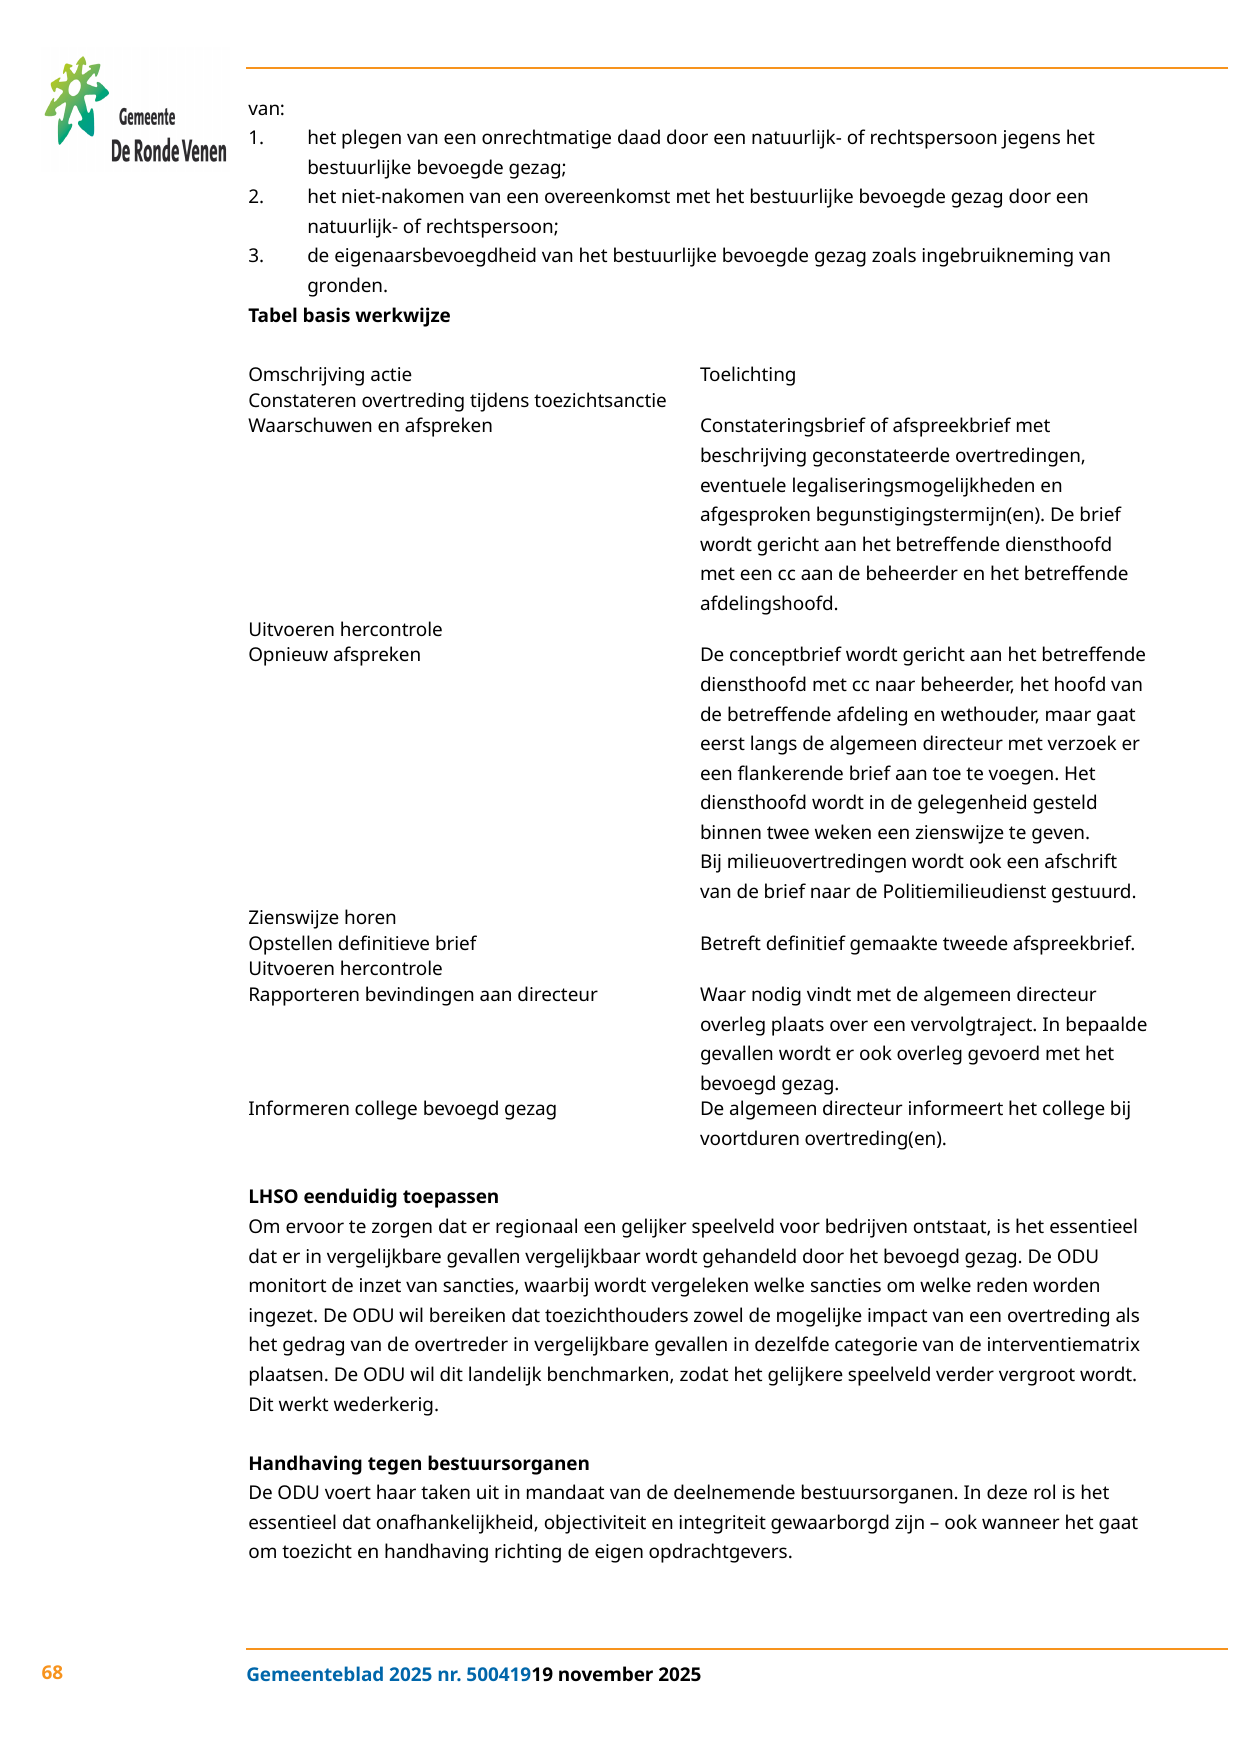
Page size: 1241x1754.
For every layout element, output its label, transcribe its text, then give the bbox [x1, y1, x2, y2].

list het niet-nakomen van een overeenkomst met het bestuurlijke bevoegde gezag door een natuurlijk- of rechtspersoon; [248, 183, 1152, 239]
picture [41, 47, 231, 172]
table_cell Rapporteren bevindingen aan directeur [248, 981, 700, 1096]
table_cell Constateringsbrief of afspreekbrief met beschrijving geconstateerde overtredingen, eventuele legaliseringsmogelijkheden en afgesproken begunstigingstermijn(en). De brief wordt gericht aan het betreffende diensthoofd met een cc aan de beheerder en het betreffende afdelingshoofd. [700, 413, 1152, 616]
list het plegen van een onrechtmatige daad door een natuurlijk- of rechtspersoon jegens het bestuurlijke bevoegde gezag; [248, 124, 1152, 180]
table_cell Betreft definitief gemaakte tweede afspreekbrief. [700, 930, 1152, 955]
table_cell [700, 616, 1152, 642]
table_cell Waarschuwen en afspreken [248, 413, 700, 616]
table_cell Zienswijze horen [248, 904, 700, 930]
table_cell De conceptbrief wordt gericht aan het betreffende diensthoofd met cc naar beheerder, het hoofd van de betreffende afdeling en wethouder, maar gaat eerst langs de algemeen directeur met verzoek er een flankerende brief aan toe te voegen. Het diensthoofd wordt in de gelegenheid gesteld binnen twee weken een zienswijze te geven. Bij milieuovertredingen wordt ook een afschrift van de brief naar de Politiemilieudienst gestuurd. [700, 642, 1152, 904]
table_cell Informeren college bevoegd gezag [248, 1096, 700, 1151]
table_header Omschrijving actie [248, 361, 700, 387]
table_cell Uitvoeren hercontrole [248, 955, 700, 981]
text Tabel basis werkwijze [248, 302, 1152, 328]
text van: [248, 95, 1152, 121]
table_cell [700, 387, 1152, 413]
table_cell Waar nodig vindt met de algemeen directeur overleg plaats over een vervolgtraject. In bepaalde gevallen wordt er ook overleg gevoerd met het bevoegd gezag. [700, 981, 1152, 1096]
table_cell De algemeen directeur informeert het college bij voortduren overtreding(en). [700, 1096, 1152, 1151]
list de eigenaarsbevoegdheid van het bestuurlijke bevoegde gezag zoals ingebruikneming van gronden. [248, 243, 1152, 298]
table_cell Constateren overtreding tijdens toezichtsanctie [248, 387, 700, 413]
text Om ervoor te zorgen dat er regionaal een gelijker speelveld voor bedrijven ontstaat, is het essentieel dat er in vergelijkbare gevallen vergelijkbaar wordt gehandeld door het bevoegd gezag. De ODU monitort de inzet van sancties, waarbij wordt vergeleken welke sancties om welke reden worden ingezet. De ODU wil bereiken dat toezichthouders zowel de mogelijke impact van een overtreding als het gedrag van de overtreder in vergelijkbare gevallen in dezelfde categorie van de interventiematrix plaatsen. De ODU wil dit landelijk benchmarken, zodat het gelijkere speelveld verder vergroot wordt. Dit werkt wederkerig. [248, 1213, 1152, 1417]
table_cell [700, 904, 1152, 930]
text Handhaving tegen bestuursorganen [248, 1450, 1152, 1476]
table_cell Opstellen definitieve brief [248, 930, 700, 955]
table_cell Uitvoeren hercontrole [248, 616, 700, 642]
text De ODU voert haar taken uit in mandaat van de deelnemende bestuursorganen. In deze rol is het essentieel dat onafhankelijkheid, objectiviteit en integriteit gewaarborgd zijn – ook wanneer het gaat om toezicht en handhaving richting de eigen opdrachtgevers. [248, 1479, 1152, 1564]
table_header Toelichting [700, 361, 1152, 387]
table_cell [700, 955, 1152, 981]
table_cell Opnieuw afspreken [248, 642, 700, 904]
text LHSO eenduidig toepassen [248, 1184, 1152, 1209]
